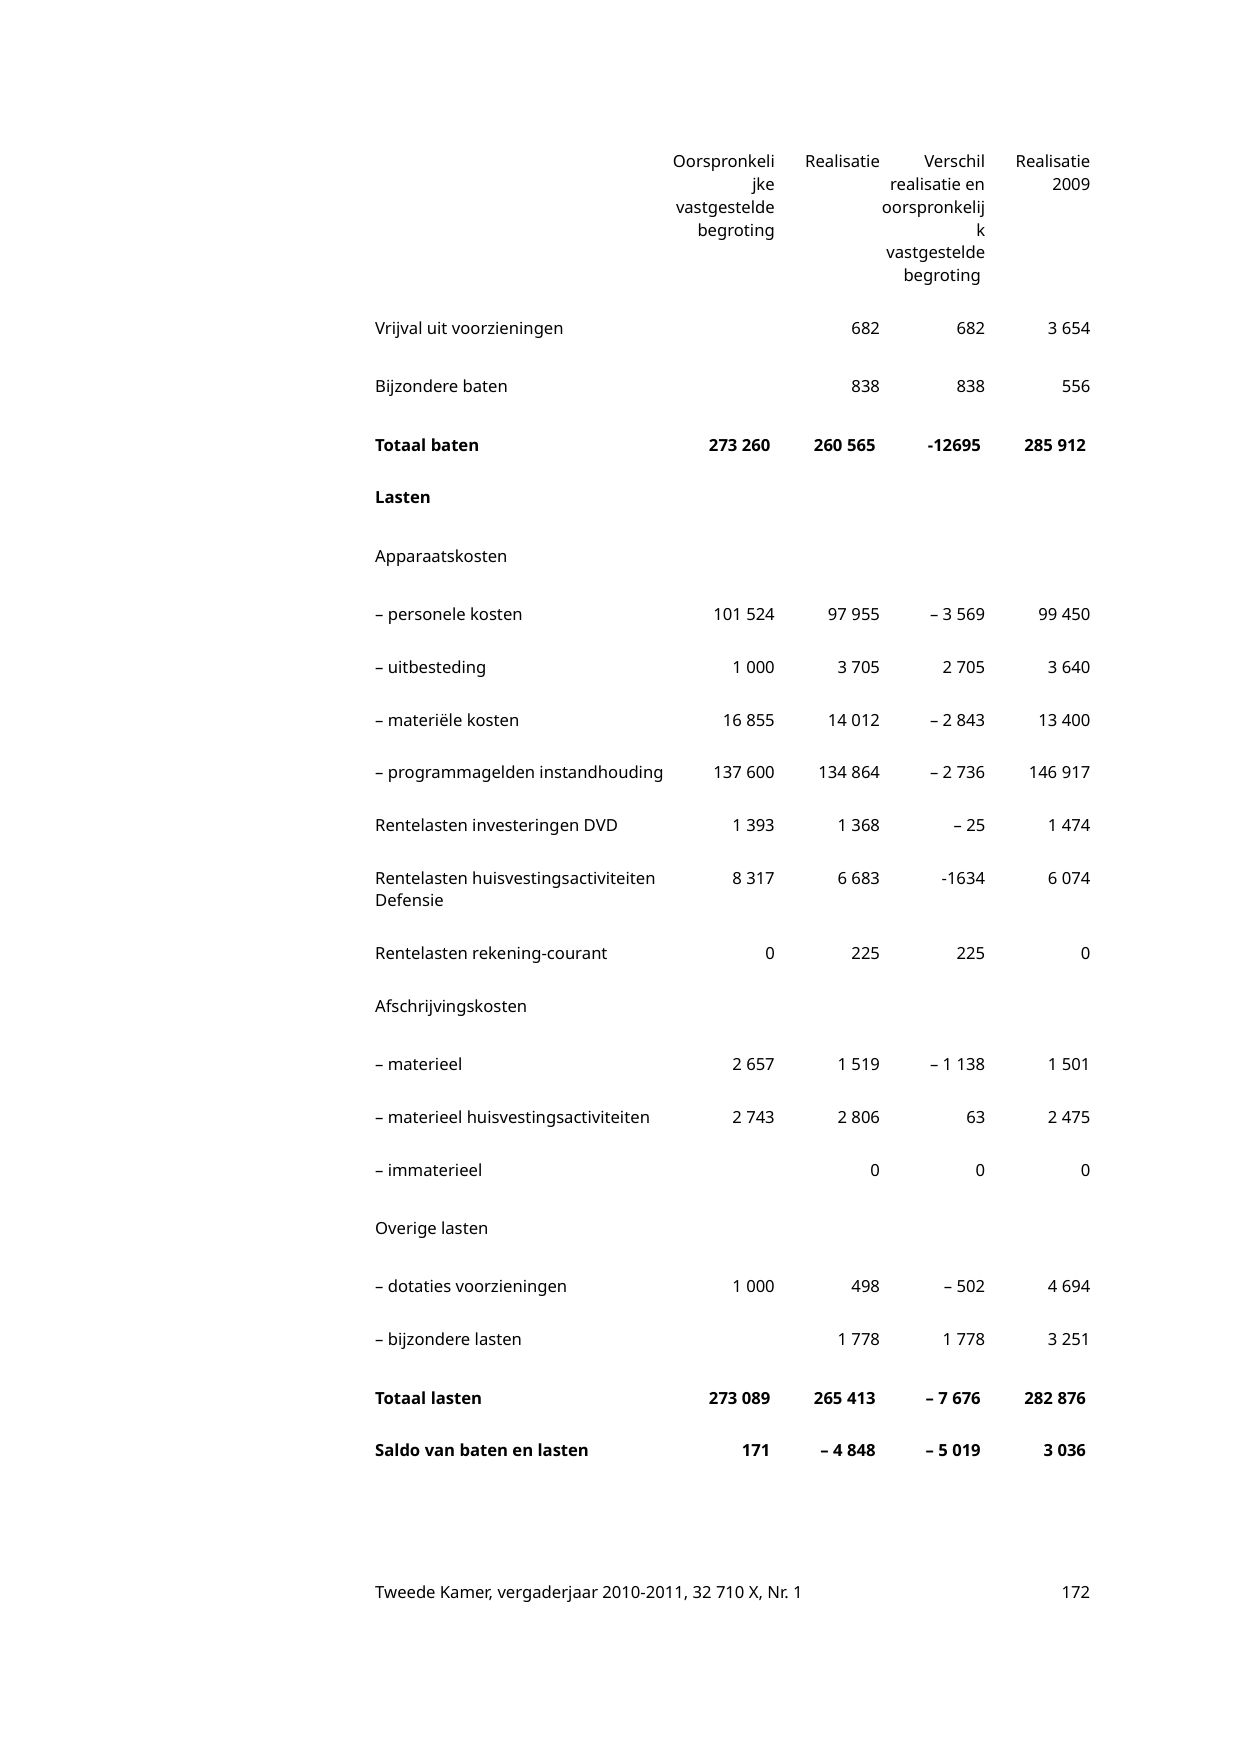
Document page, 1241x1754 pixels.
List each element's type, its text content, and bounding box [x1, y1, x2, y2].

table_cell 1 368 [775, 814, 880, 866]
table_cell 134 864 [775, 761, 880, 813]
table_cell Rentelasten investeringen DVD [375, 814, 669, 866]
table_cell – 2 736 [880, 761, 985, 813]
table_cell 1 501 [985, 1053, 1090, 1106]
table_cell 225 [880, 942, 985, 994]
table_cell 1 519 [775, 1053, 880, 1106]
table_cell 6 074 [985, 866, 1090, 942]
table_cell 0 [880, 1158, 985, 1217]
table_cell 1 000 [669, 1275, 774, 1328]
table_cell 556 [985, 375, 1090, 433]
table_cell 99 450 [985, 603, 1090, 655]
table_cell – 3 569 [880, 603, 985, 655]
table_cell Totaal baten [375, 433, 669, 486]
table_cell 16 855 [669, 708, 774, 761]
table_cell Saldo van baten en lasten [375, 1439, 669, 1492]
table_cell – materieel [375, 1053, 669, 1106]
table_cell [669, 316, 774, 375]
table_cell 6 683 [775, 866, 880, 942]
table_cell 3 705 [775, 655, 880, 708]
table_header [375, 150, 669, 316]
table_cell -1634 [880, 866, 985, 942]
table_cell 682 [880, 316, 985, 375]
table_cell 137 600 [669, 761, 774, 813]
table_cell [880, 544, 985, 603]
table_cell Rentelasten rekening-courant [375, 942, 669, 994]
table_cell – uitbesteding [375, 655, 669, 708]
table_cell Totaal lasten [375, 1386, 669, 1439]
table_cell 1 778 [880, 1328, 985, 1386]
table_cell 97 955 [775, 603, 880, 655]
table_cell [669, 1158, 774, 1217]
table_cell 260 565 [775, 433, 880, 486]
table_cell [669, 1328, 774, 1386]
table_cell 282 876 [985, 1386, 1090, 1439]
table_cell [880, 994, 985, 1053]
table_cell 2 705 [880, 655, 985, 708]
table_cell [775, 486, 880, 544]
table_cell Afschrijvingskosten [375, 994, 669, 1053]
table_cell Bijzondere baten [375, 375, 669, 433]
table_cell 0 [985, 942, 1090, 994]
table_cell 0 [669, 942, 774, 994]
table_cell 146 917 [985, 761, 1090, 813]
table_cell [775, 994, 880, 1053]
table_cell [669, 375, 774, 433]
table_cell 63 [880, 1106, 985, 1158]
table_cell – 5 019 [880, 1439, 985, 1492]
table_cell – bijzondere lasten [375, 1328, 669, 1386]
table_cell – dotaties voorzieningen [375, 1275, 669, 1328]
table_cell 4 694 [985, 1275, 1090, 1328]
table_cell 3 640 [985, 655, 1090, 708]
table_cell Rentelasten huisvestingsactiviteiten Defensie [375, 866, 669, 942]
table_cell 285 912 [985, 433, 1090, 486]
table_cell – personele kosten [375, 603, 669, 655]
table_cell [985, 1217, 1090, 1275]
table_cell 13 400 [985, 708, 1090, 761]
table_cell – 2 843 [880, 708, 985, 761]
table_cell – 502 [880, 1275, 985, 1328]
table_cell 682 [775, 316, 880, 375]
table_cell Lasten [375, 486, 669, 544]
table_cell 2 806 [775, 1106, 880, 1158]
table_cell [880, 1217, 985, 1275]
table_cell 838 [775, 375, 880, 433]
table_cell 838 [880, 375, 985, 433]
table_cell [669, 544, 774, 603]
table_cell 225 [775, 942, 880, 994]
table_header Realisatie 2009 [985, 150, 1090, 316]
table_cell 3 654 [985, 316, 1090, 375]
table_header Oorspronkelijke vastgestelde begroting [669, 150, 774, 316]
table_cell Vrijval uit voorzieningen [375, 316, 669, 375]
table_cell – 25 [880, 814, 985, 866]
table_cell 171 [669, 1439, 774, 1492]
table_cell 1 393 [669, 814, 774, 866]
table_cell 3 036 [985, 1439, 1090, 1492]
table_cell 14 012 [775, 708, 880, 761]
table_cell – materieel huisvestingsactiviteiten [375, 1106, 669, 1158]
table_cell [775, 1217, 880, 1275]
table_cell 498 [775, 1275, 880, 1328]
table_cell 2 657 [669, 1053, 774, 1106]
table_cell – immaterieel [375, 1158, 669, 1217]
table_cell 101 524 [669, 603, 774, 655]
table_cell -12695 [880, 433, 985, 486]
table_cell [985, 544, 1090, 603]
table_cell 273 089 [669, 1386, 774, 1439]
table_cell 3 251 [985, 1328, 1090, 1386]
table_cell – 4 848 [775, 1439, 880, 1492]
table_cell 0 [985, 1158, 1090, 1217]
table_cell [985, 994, 1090, 1053]
table_cell [669, 994, 774, 1053]
table_cell [985, 486, 1090, 544]
table_cell Overige lasten [375, 1217, 669, 1275]
table_cell [669, 1217, 774, 1275]
table_cell Apparaatskosten [375, 544, 669, 603]
table_cell 1 474 [985, 814, 1090, 866]
table_cell [775, 544, 880, 603]
table_cell [880, 486, 985, 544]
table_cell 8 317 [669, 866, 774, 942]
table_cell – materiële kosten [375, 708, 669, 761]
table_cell 0 [775, 1158, 880, 1217]
table_cell [669, 486, 774, 544]
table_cell – 1 138 [880, 1053, 985, 1106]
table_header Realisatie [775, 150, 880, 316]
table_cell 2 743 [669, 1106, 774, 1158]
table_cell – 7 676 [880, 1386, 985, 1439]
table_cell 265 413 [775, 1386, 880, 1439]
table_cell 273 260 [669, 433, 774, 486]
table_cell 2 475 [985, 1106, 1090, 1158]
table_cell 1 000 [669, 655, 774, 708]
table_cell – programmagelden instandhouding [375, 761, 669, 813]
table_cell 1 778 [775, 1328, 880, 1386]
table_header Verschil realisatie en oorspronkelijk vastgestelde begroting [880, 150, 985, 316]
